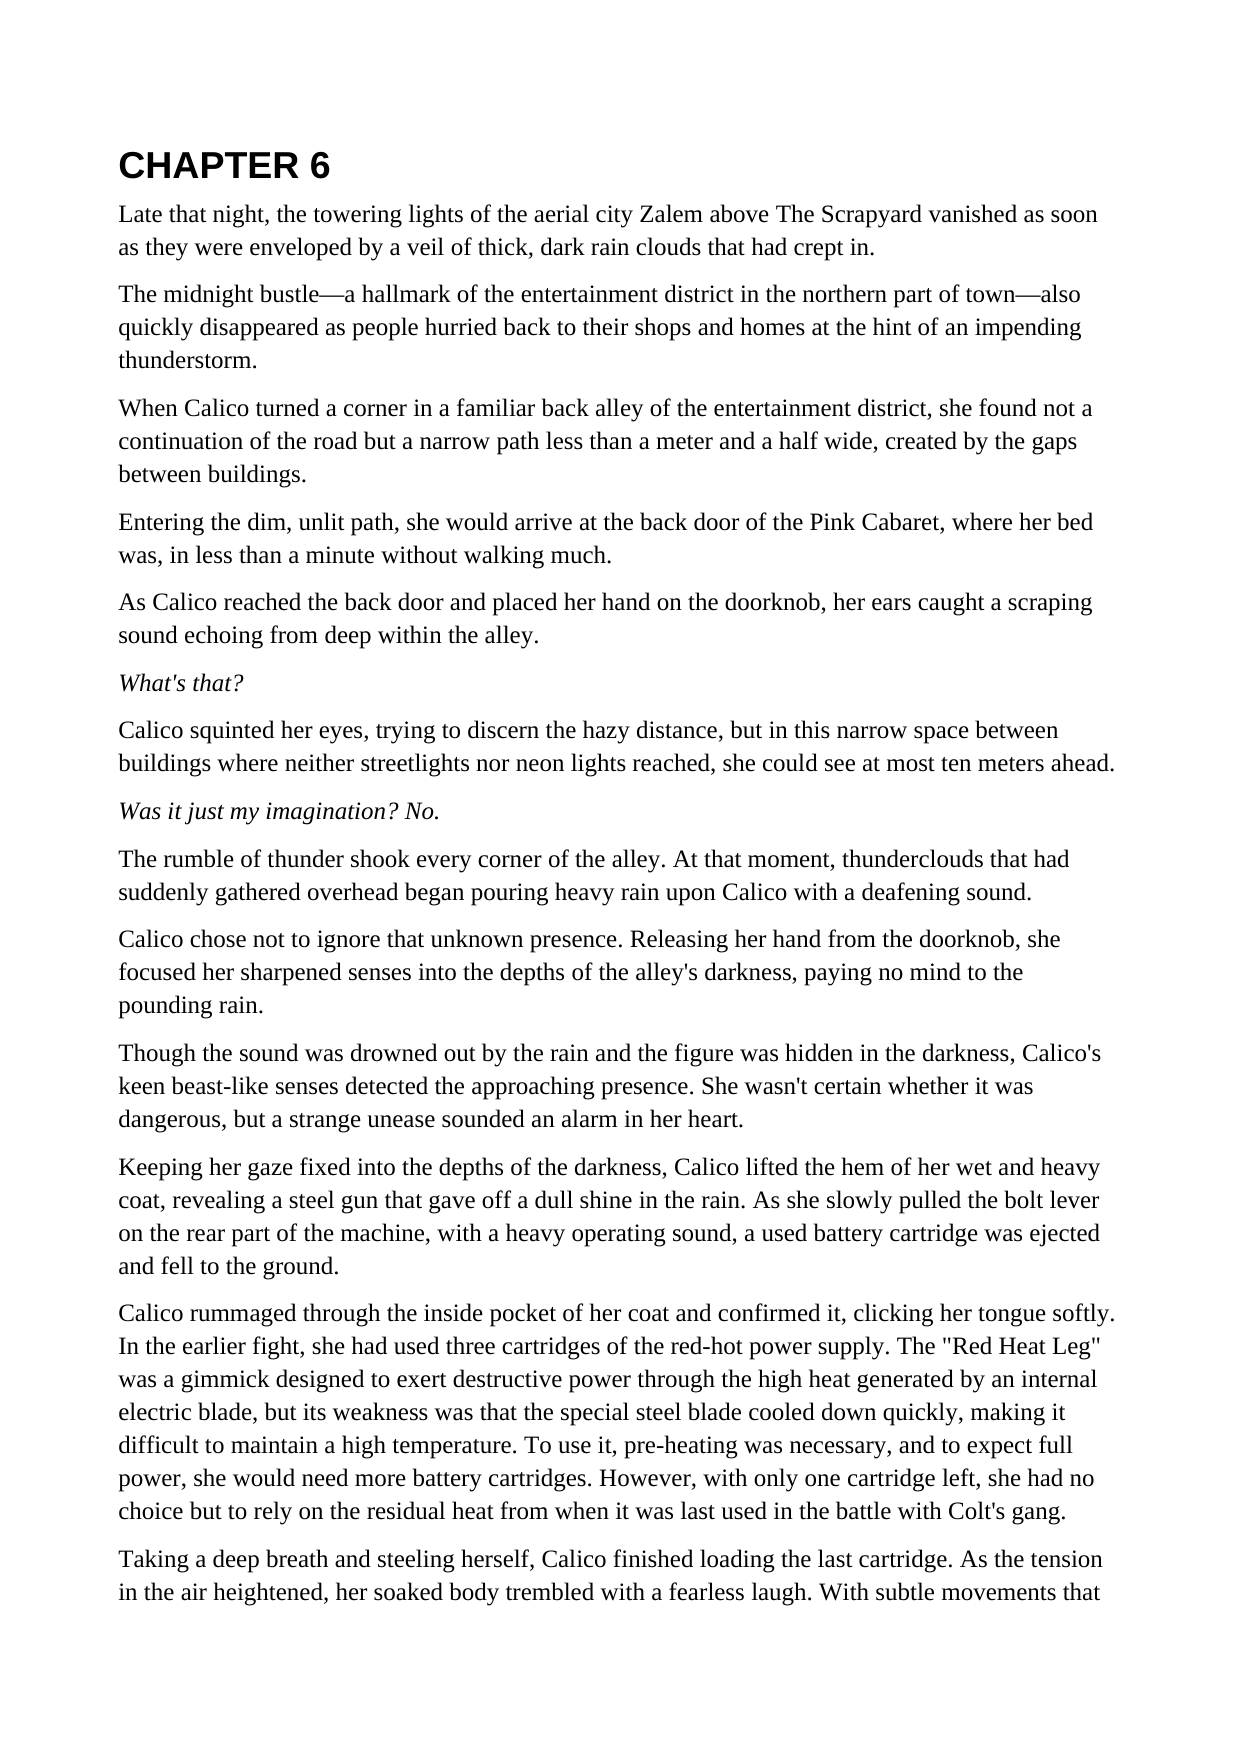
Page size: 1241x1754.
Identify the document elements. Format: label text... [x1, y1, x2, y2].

text Was it just my imagination? No. [118, 796, 1122, 825]
subtitle CHAPTER 6 [118, 143, 1122, 186]
text Calico squinted her eyes, trying to discern the hazy distance, but in this narrow space between buildings where neither streetlights nor neon lights reached, she could see at most ten meters ahead. [118, 716, 1122, 777]
text Though the sound was drowned out by the rain and the figure was hidden in the darkness, Calico's keen beast-like senses detected the approaching presence. She wasn't certain whether it was dangerous, but a strange unease sounded an alarm in her heart. [118, 1038, 1122, 1133]
text When Calico turned a corner in a familiar back alley of the entertainment district, she found not a continuation of the road but a narrow path less than a meter and a half wide, created by the gaps between buildings. [118, 393, 1122, 488]
text As Calico reached the back door and placed her hand on the doorknob, her ears caught a scraping sound echoing from deep within the alley. [118, 587, 1122, 649]
text The rumble of thunder shook every corner of the alley. At that moment, thunderclouds that had suddenly gathered overhead began pouring heavy rain upon Calico with a deafening sound. [118, 844, 1122, 906]
text Taking a deep breath and steeling herself, Calico finished loading the last cartridge. As the tension in the air heightened, her soaked body trembled with a fearless laugh. With subtle movements that [118, 1544, 1122, 1606]
text What's that? [118, 668, 1122, 697]
text Late that night, the towering lights of the aerial city Zalem above The Scrapyard vanished as soon as they were enveloped by a veil of thick, dark rain clouds that had crept in. [118, 199, 1122, 261]
text Entering the dim, unlit path, she would arrive at the back door of the Pink Cabaret, where her bed was, in less than a minute without walking much. [118, 507, 1122, 568]
text Calico rummaged through the inside pocket of her coat and confirmed it, clicking her tongue softly. In the earlier fight, she had used three cartridges of the red-hot power supply. The "Red Heat Leg" was a gimmick designed to exert destructive power through the high heat generated by an internal electric blade, but its weakness was that the special steel blade cooled down quickly, making it difficult to maintain a high temperature. To use it, pre-heating was necessary, and to expect full power, she would need more battery cartridges. However, with only one cartridge left, she had no choice but to rely on the residual heat from when it was last used in the battle with Colt's gang. [118, 1298, 1122, 1525]
text Calico chose not to ignore that unknown presence. Releasing her hand from the doorknob, she focused her sharpened senses into the depths of the alley's darkness, paying no mind to the pounding rain. [118, 924, 1122, 1019]
text Keeping her gaze fixed into the depths of the darkness, Calico lifted the hem of her wet and heavy coat, revealing a steel gun that gave off a dull shine in the rain. As she slowly pulled the bolt lever on the rear part of the machine, with a heavy operating sound, a used battery cartridge was ejected and fell to the ground. [118, 1152, 1122, 1279]
text The midnight bustle—a hallmark of the entertainment district in the northern part of town—also quickly disappeared as people hurried back to their shops and homes at the hint of an impending thunderstorm. [118, 279, 1122, 374]
